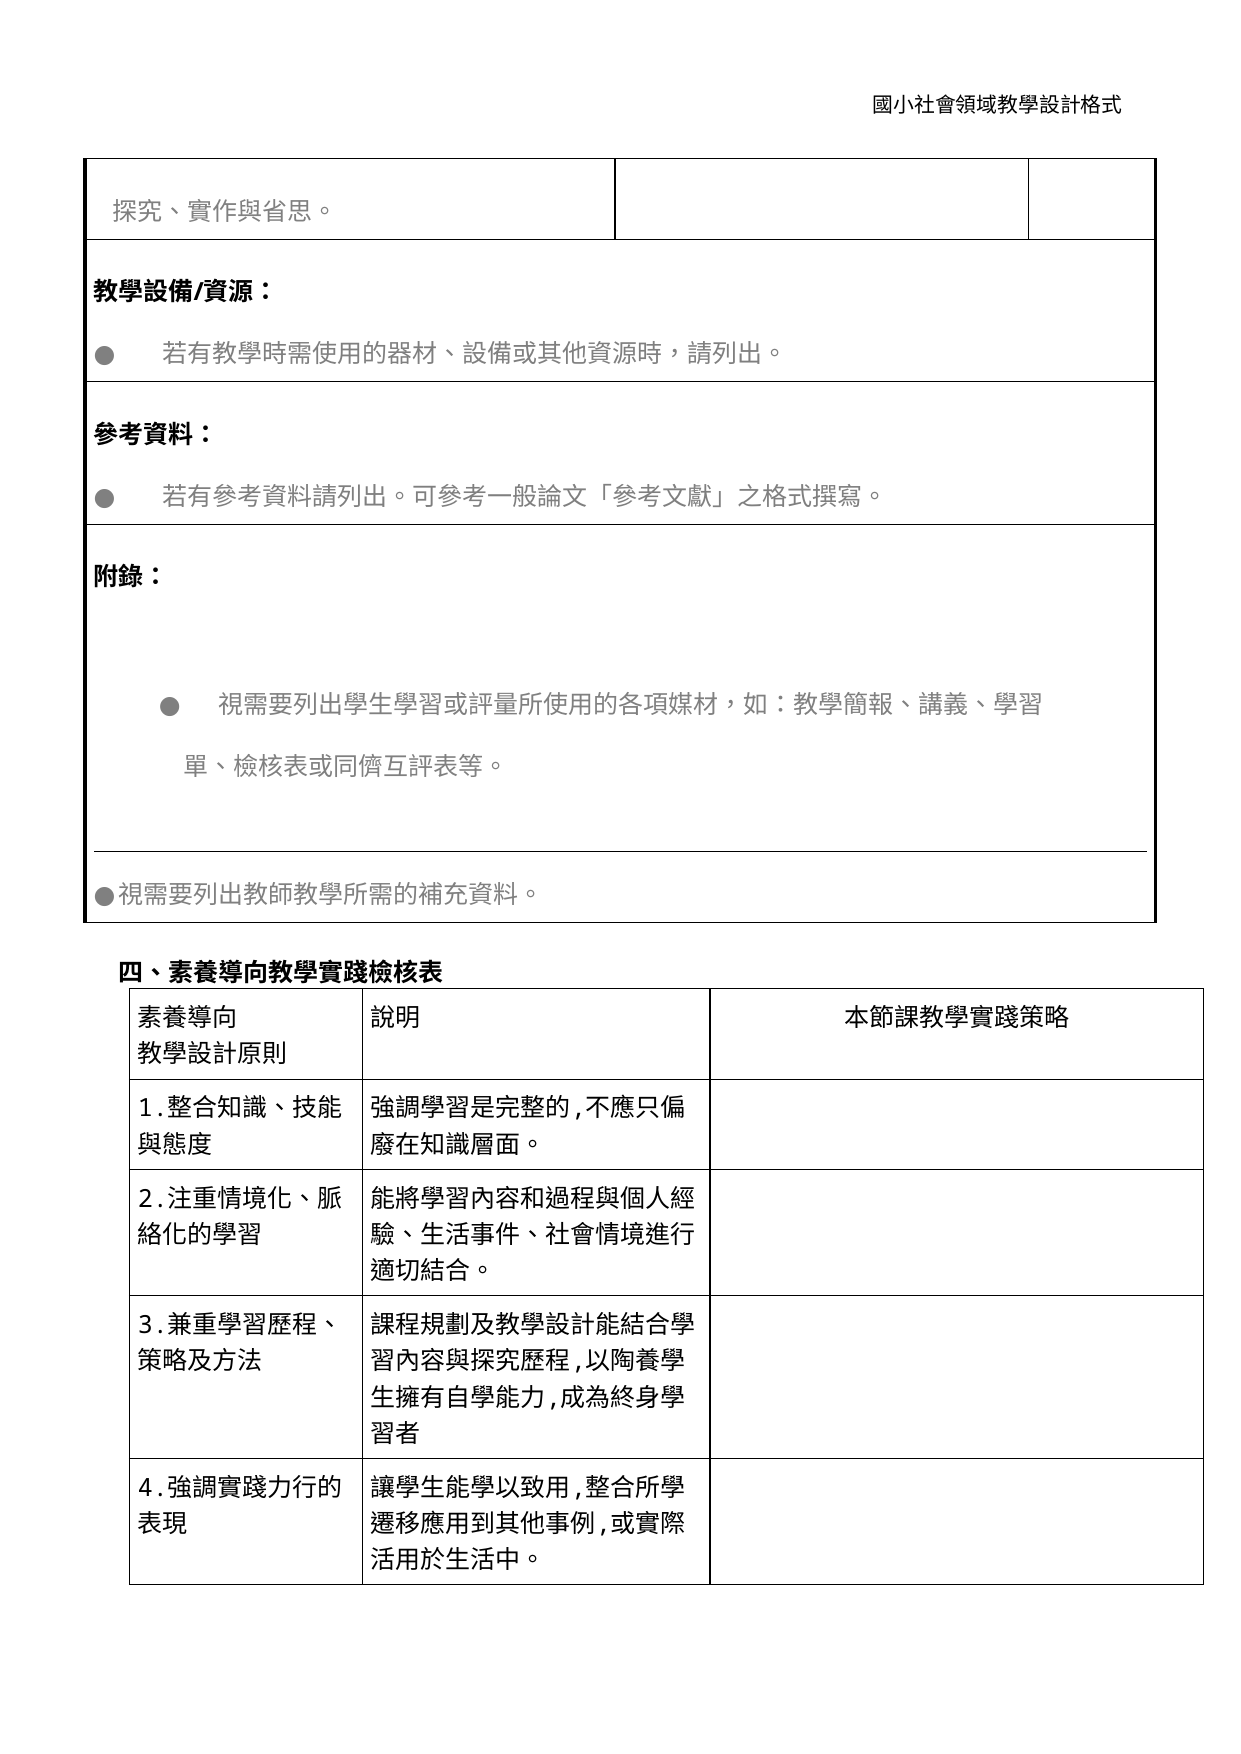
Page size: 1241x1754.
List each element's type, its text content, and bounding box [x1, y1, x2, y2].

table_cell [711, 1080, 1203, 1169]
table_cell 讓學生能學以致用,整合所學遷移應用到其他事例,或實際活用於生活中。 [363, 1459, 709, 1584]
table_cell [711, 1459, 1203, 1584]
table_cell [616, 159, 1028, 238]
table_cell 4.強調實踐力行的表現 [130, 1459, 362, 1584]
table_header 說明 [363, 989, 709, 1078]
table_header 素養導向 教學設計原則 [130, 989, 362, 1078]
table_cell 強調學習是完整的,不應只偏廢在知識層面。 [363, 1080, 709, 1169]
table_cell 課程規劃及教學設計能結合學習內容與探究歷程,以陶養學生擁有自學能力,成為終身學習者 [363, 1296, 709, 1458]
table_cell 教學設備/資源： 若有教學時需使用的器材、設備或其他資源時，請列出。 [87, 240, 1154, 381]
table_cell 參考資料： 若有參考資料請列出。可參考一般論文「參考文獻」之格式撰寫。 [87, 382, 1154, 524]
table_cell [711, 1296, 1203, 1458]
table_header 本節課教學實踐策略 [711, 989, 1203, 1078]
table_cell 附錄： 視需要列出學生學習或評量所使用的各項媒材，如：教學簡報、講義、學習單、檢核表或同儕互評表等。 視需要列出教師教學所需的補充資料。 [87, 525, 1154, 922]
table_cell 探究、實作與省思。 [87, 159, 614, 238]
table_cell 1.整合知識、技能與態度 [130, 1080, 362, 1169]
table_cell 3.兼重學習歷程、策略及方法 [130, 1296, 362, 1458]
text 四、素養導向教學實踐檢核表 [118, 952, 1122, 988]
table_cell [711, 1170, 1203, 1295]
table_cell [1029, 159, 1154, 238]
table_cell 能將學習內容和過程與個人經驗、生活事件、社會情境進行適切結合。 [363, 1170, 709, 1295]
table_cell 2.注重情境化、脈絡化的學習 [130, 1170, 362, 1295]
